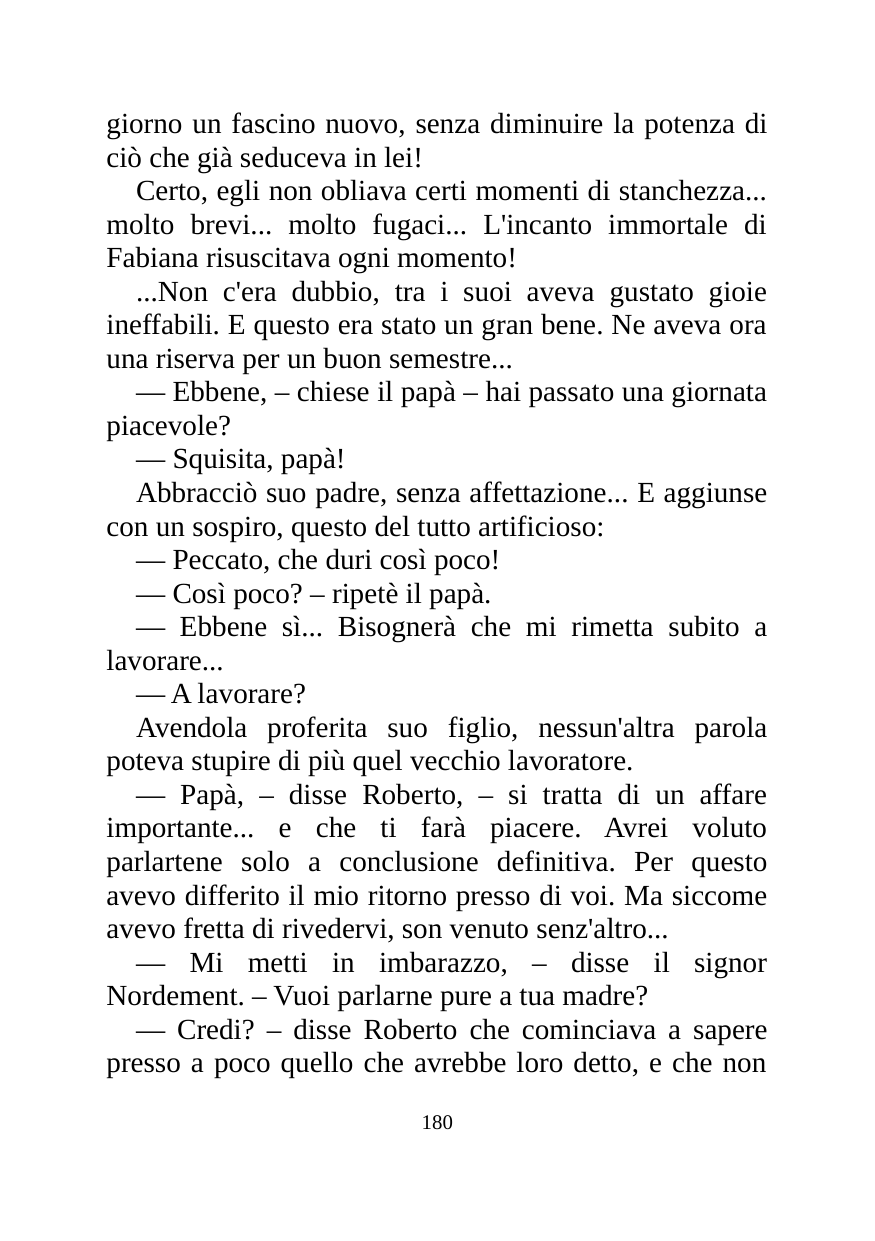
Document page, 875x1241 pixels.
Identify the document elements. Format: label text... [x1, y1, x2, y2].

text giorno un fascino nuovo, senza diminuire la potenza di ciò che già seduceva in lei! [106, 106, 768, 173]
text — Così poco? – ripetè il papà. [106, 576, 768, 609]
text ...Non c'era dubbio, tra i suoi aveva gustato gioie ineffabili. E questo era stato un gran bene. Ne aveva ora una riserva per un buon semestre... [106, 274, 768, 374]
text — A lavorare? [106, 676, 768, 710]
text — Credi? – disse Roberto che cominciava a sapere presso a poco quello che avrebbe loro detto, e che non [106, 1012, 768, 1079]
text — Papà, – disse Roberto, – si tratta di un affare importante... e che ti farà piacere. Avrei voluto parlartene solo a conclusione definitiva. Per questo avevo differito il mio ritorno presso di voi. Ma siccome avevo fretta di rivedervi, son venuto senz'altro... [106, 777, 768, 945]
text Abbracciò suo padre, senza affettazione... E aggiunse con un sospiro, questo del tutto artificioso: [106, 475, 768, 542]
text — Squisita, papà! [106, 442, 768, 475]
text — Ebbene sì... Bisognerà che mi rimetta subito a lavorare... [106, 609, 768, 676]
text Avendola proferita suo figlio, nessun'altra parola poteva stupire di più quel vecchio lavoratore. [106, 710, 768, 777]
text — Mi metti in imbarazzo, – disse il signor Nordement. – Vuoi parlarne pure a tua madre? [106, 945, 768, 1012]
text Certo, egli non obliava certi momenti di stanchezza... molto brevi... molto fugaci... L'incanto immortale di Fabiana risuscitava ogni momento! [106, 173, 768, 274]
text — Ebbene, – chiese il papà – hai passato una giornata piacevole? [106, 374, 768, 442]
text — Peccato, che duri così poco! [106, 542, 768, 576]
